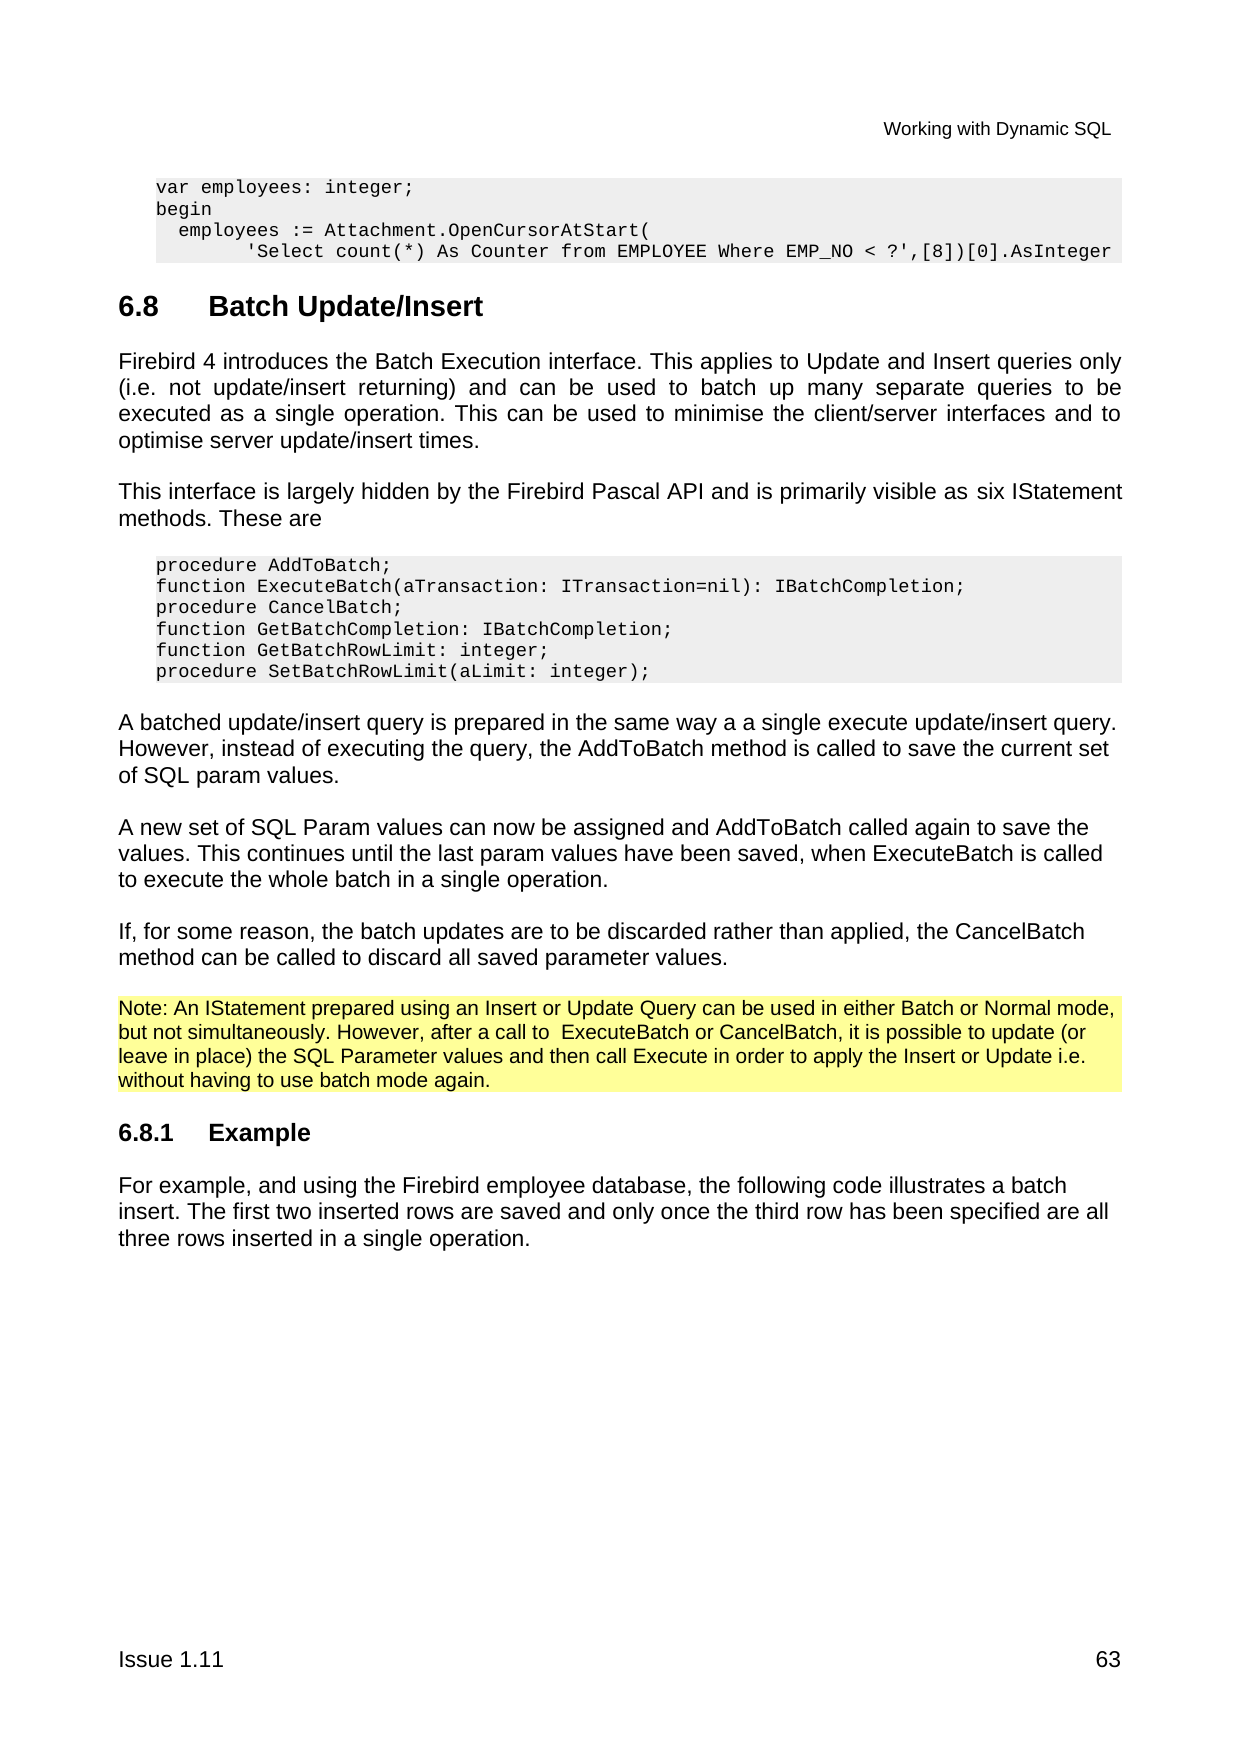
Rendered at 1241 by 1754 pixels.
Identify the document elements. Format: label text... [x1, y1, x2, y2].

subtitle Example [118, 1118, 1122, 1146]
text procedure CancelBatch; [156, 598, 1122, 619]
text If, for some reason, the batch updates are to be discarded rather than applied, the CancelBatch method can be called to discard all saved parameter values. [118, 918, 1122, 971]
text This interface is largely hidden by the Firebird Pascal API and is primarily visible as six IStatement methods. These are [118, 478, 1122, 531]
text function GetBatchRowLimit: integer; [156, 641, 1122, 662]
text begin [156, 199, 1122, 221]
text 'Select count(*) As Counter from EMPLOYEE Where EMP_NO < ?',[8])[0].AsInteger [156, 242, 1122, 263]
text procedure AddToBatch; [156, 556, 1122, 577]
text Note: An IStatement prepared using an Insert or Update Query can be used in either Batch or Normal mode, but not simultaneously. However, after a call to ExecuteBatch or CancelBatch, it is possible to update (or leave in place) the SQL Parameter values and then call Execute in order to apply the Insert or Update i.e. without having to use batch mode again. [118, 996, 1122, 1092]
text function GetBatchCompletion: IBatchCompletion; [156, 619, 1122, 641]
text function ExecuteBatch(aTransaction: ITransaction=nil): IBatchCompletion; [156, 577, 1122, 598]
text A new set of SQL Param values can now be assigned and AddToBatch called again to save the values. This continues until the last param values have been saved, when ExecuteBatch is called to execute the whole batch in a single operation. [118, 813, 1122, 892]
text Firebird 4 introduces the Batch Execution interface. This applies to Update and Insert queries only (i.e. not update/insert returning) and can be used to batch up many separate queries to be executed as a single operation. This can be used to minimise the client/server interfaces and to optimise server update/insert times. [118, 348, 1122, 453]
text A batched update/insert query is prepared in the same way a a single execute update/insert query. However, instead of executing the query, the AddToBatch method is called to save the current set of SQL param values. [118, 709, 1122, 788]
subtitle Batch Update/Insert [118, 289, 1122, 322]
text var employees: integer; [156, 178, 1122, 199]
text employees := Attachment.OpenCursorAtStart( [156, 221, 1122, 242]
text For example, and using the Firebird employee database, the following code illustrates a batch insert. The first two inserted rows are saved and only once the third row has been specified are all three rows inserted in a single operation. [118, 1172, 1122, 1251]
text procedure SetBatchRowLimit(aLimit: integer); [156, 662, 1122, 683]
